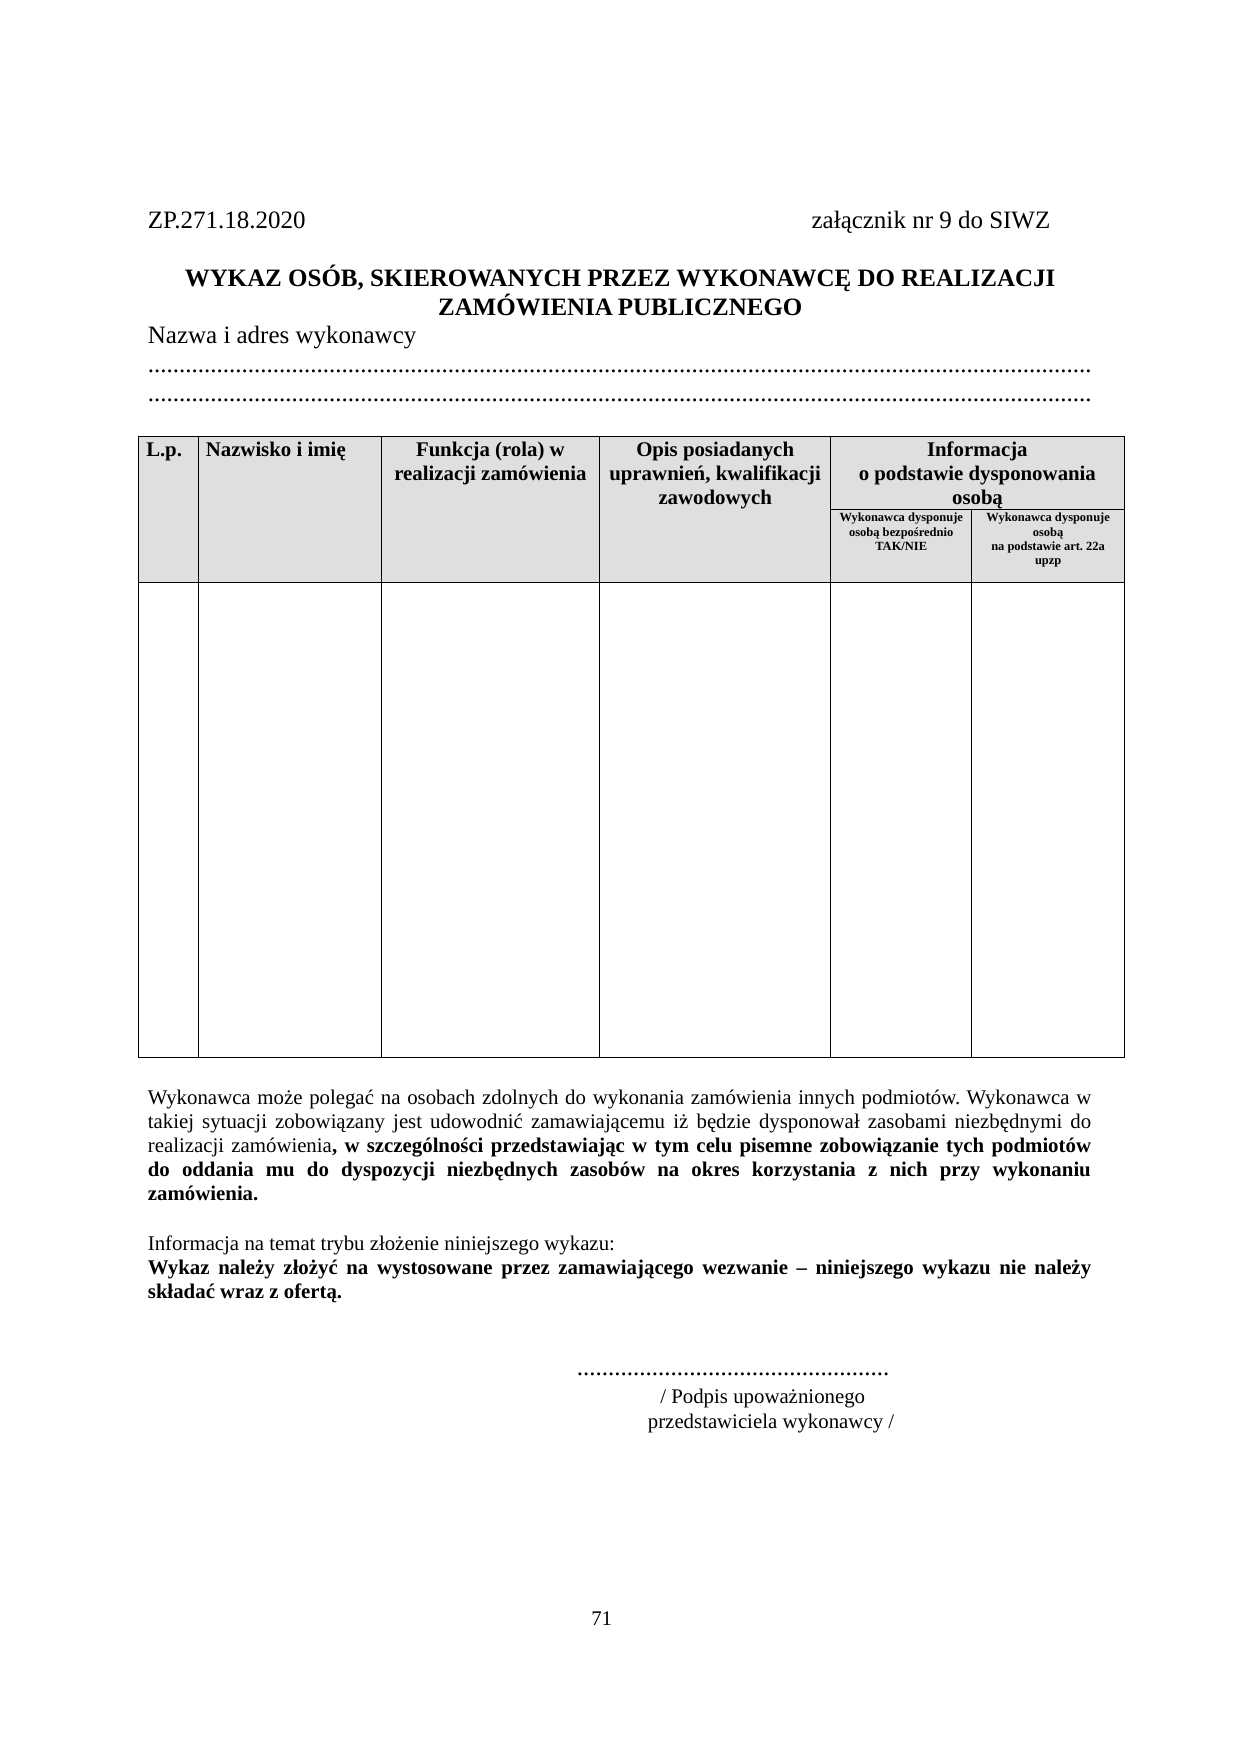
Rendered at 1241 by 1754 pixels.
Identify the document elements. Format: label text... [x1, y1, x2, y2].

text .................................................. [148, 1352, 1093, 1380]
text ....................................................................................................................................................... [148, 378, 1093, 407]
text Wykaz należy złożyć na wystosowane przez zamawiającego wezwanie – niniejszego wykazu nie należy składać wraz z ofertą. [148, 1255, 1093, 1303]
table_header Informacja o podstawie dysponowania osobą [831, 437, 1124, 509]
text Wykonawca może polegać na osobach zdolnych do wykonania zamówienia innych podmiotów. Wykonawca w takiej sytuacji zobowiązany jest udowodnić zamawiającemu iż będzie dysponował zasobami niezbędnymi do realizacji zamówienia, w szczególności przedstawiając w tym celu pisemne zobowiązanie tych podmiotów do oddania mu do dyspozycji niezbędnych zasobów na okres korzystania z nich przy wykonaniu zamówienia. [148, 1084, 1093, 1205]
text ....................................................................................................................................................... [148, 349, 1093, 378]
text WYKAZ OSÓB, SKIEROWANYCH PRZEZ WYKONAWCĘ DO REALIZACJI ZAMÓWIENIA PUBLICZNEGO [148, 263, 1093, 321]
table_cell [831, 583, 971, 1057]
text ZP.271.18.2020 załącznik nr 9 do SIWZ [148, 206, 1093, 234]
table_cell [972, 583, 1124, 1057]
table_cell Wykonawca dysponuje osobą bezpośrednio TAK/NIE [831, 510, 971, 582]
table_cell [139, 583, 198, 1057]
table_header L.p. [139, 437, 198, 582]
text Informacja na temat trybu złożenie niniejszego wykazu: [148, 1231, 1093, 1255]
table_cell [199, 583, 381, 1057]
table_cell Wykonawca dysponuje osobą na podstawie art. 22a upzp [972, 510, 1124, 582]
text / Podpis upoważnionego [148, 1380, 1093, 1409]
text Nazwa i adres wykonawcy [148, 321, 1093, 349]
table_header Funkcja (rola) w realizacji zamówienia [382, 437, 599, 582]
table_cell [382, 583, 599, 1057]
text przedstawiciela wykonawcy / [148, 1409, 1093, 1433]
table_header Opis posiadanych uprawnień, kwalifikacji zawodowych [600, 437, 830, 582]
table_cell [600, 583, 830, 1057]
table_header Nazwisko i imię [199, 437, 381, 582]
